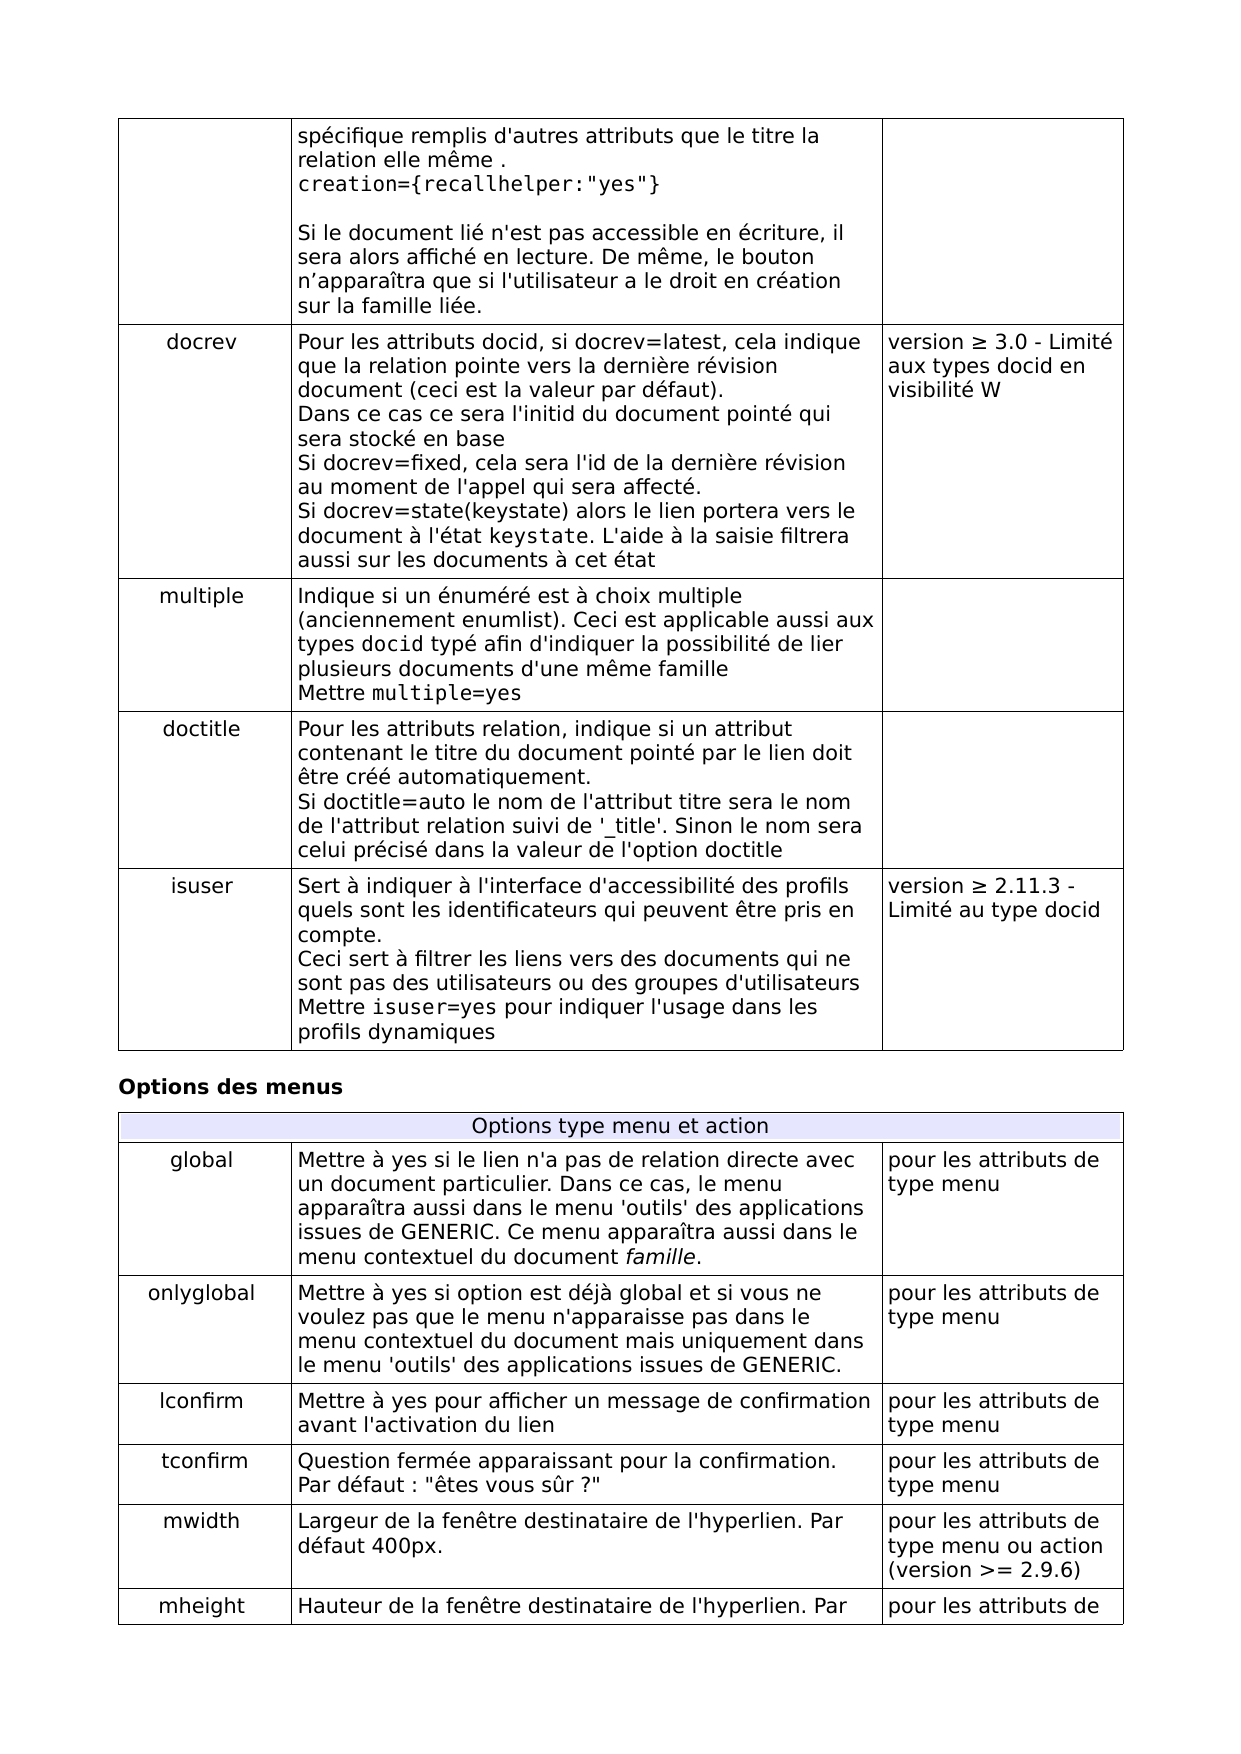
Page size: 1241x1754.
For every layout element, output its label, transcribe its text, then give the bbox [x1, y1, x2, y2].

table_cell pour les attributs de type menu [883, 1276, 1123, 1383]
table_cell pour les attributs de type menu [883, 1143, 1123, 1275]
table_cell version ≥ 2.11.3 - Limité au type docid [883, 869, 1123, 1050]
table_cell lconfirm [119, 1384, 291, 1443]
table_cell docrev [119, 325, 291, 578]
table_header Options type menu et action [119, 1113, 1123, 1142]
table_cell [119, 119, 291, 324]
table_cell pour les attributs de type menu ou action (version >= 2.9.6) [883, 1505, 1123, 1588]
table_cell Indique si un énuméré est à choix multiple (anciennement enumlist). Ceci est applicable aussi aux types docid typé afin d'indiquer la possibilité de lier plusieurs documents d'une même famille Mettre multiple=yes [292, 579, 882, 711]
table_cell [883, 579, 1123, 711]
subtitle Options des menus [118, 1075, 1122, 1099]
table_cell onlyglobal [119, 1276, 291, 1383]
table_cell Pour les attributs docid, si docrev=latest, cela indique que la relation pointe vers la dernière révision document (ceci est la valeur par défaut). Dans ce cas ce sera l'initid du document pointé qui sera stocké en base Si docrev=fixed, cela sera l'id de la dernière révision au moment de l'appel qui sera affecté. Si docrev=state(keystate) alors le lien portera vers le document à l'état keystate. L'aide à la saisie filtrera aussi sur les documents à cet état [292, 325, 882, 578]
table_cell Question fermée apparaissant pour la confirmation. Par défaut : "êtes vous sûr ?" [292, 1445, 882, 1503]
table_cell global [119, 1143, 291, 1275]
table_cell pour les attributs de type menu [883, 1445, 1123, 1503]
table_cell pour les attributs de [883, 1589, 1123, 1624]
table_cell Largeur de la fenêtre destinataire de l'hyperlien. Par défaut 400px. [292, 1505, 882, 1588]
table_cell [883, 119, 1123, 324]
table_cell Mettre à yes pour afficher un message de confirmation avant l'activation du lien [292, 1384, 882, 1443]
table_cell tconfirm [119, 1445, 291, 1503]
table_cell multiple [119, 579, 291, 711]
table_cell version ≥ 3.0 - Limité aux types docid en visibilité W [883, 325, 1123, 578]
table_cell doctitle [119, 712, 291, 868]
table_cell Pour les attributs relation, indique si un attribut contenant le titre du document pointé par le lien doit être créé automatiquement. Si doctitle=auto le nom de l'attribut titre sera le nom de l'attribut relation suivi de '_title'. Sinon le nom sera celui précisé dans la valeur de l'option doctitle [292, 712, 882, 868]
table_cell mheight [119, 1589, 291, 1624]
table_cell Hauteur de la fenêtre destinataire de l'hyperlien. Par [292, 1589, 882, 1624]
table_cell mwidth [119, 1505, 291, 1588]
table_cell [883, 712, 1123, 868]
table_cell spécifique remplis d'autres attributs que le titre la relation elle même . creation={recallhelper:"yes"} Si le document lié n'est pas accessible en écriture, il sera alors affiché en lecture. De même, le bouton n’apparaîtra que si l'utilisateur a le droit en création sur la famille liée. [292, 119, 882, 324]
table_cell Mettre à yes si option est déjà global et si vous ne voulez pas que le menu n'apparaisse pas dans le menu contextuel du document mais uniquement dans le menu 'outils' des applications issues de GENERIC. [292, 1276, 882, 1383]
table_cell isuser [119, 869, 291, 1050]
table_cell Mettre à yes si le lien n'a pas de relation directe avec un document particulier. Dans ce cas, le menu apparaîtra aussi dans le menu 'outils' des applications issues de GENERIC. Ce menu apparaîtra aussi dans le menu contextuel du document famille. [292, 1143, 882, 1275]
table_cell pour les attributs de type menu [883, 1384, 1123, 1443]
table_cell Sert à indiquer à l'interface d'accessibilité des profils quels sont les identificateurs qui peuvent être pris en compte. Ceci sert à filtrer les liens vers des documents qui ne sont pas des utilisateurs ou des groupes d'utilisateurs Mettre isuser=yes pour indiquer l'usage dans les profils dynamiques [292, 869, 882, 1050]
